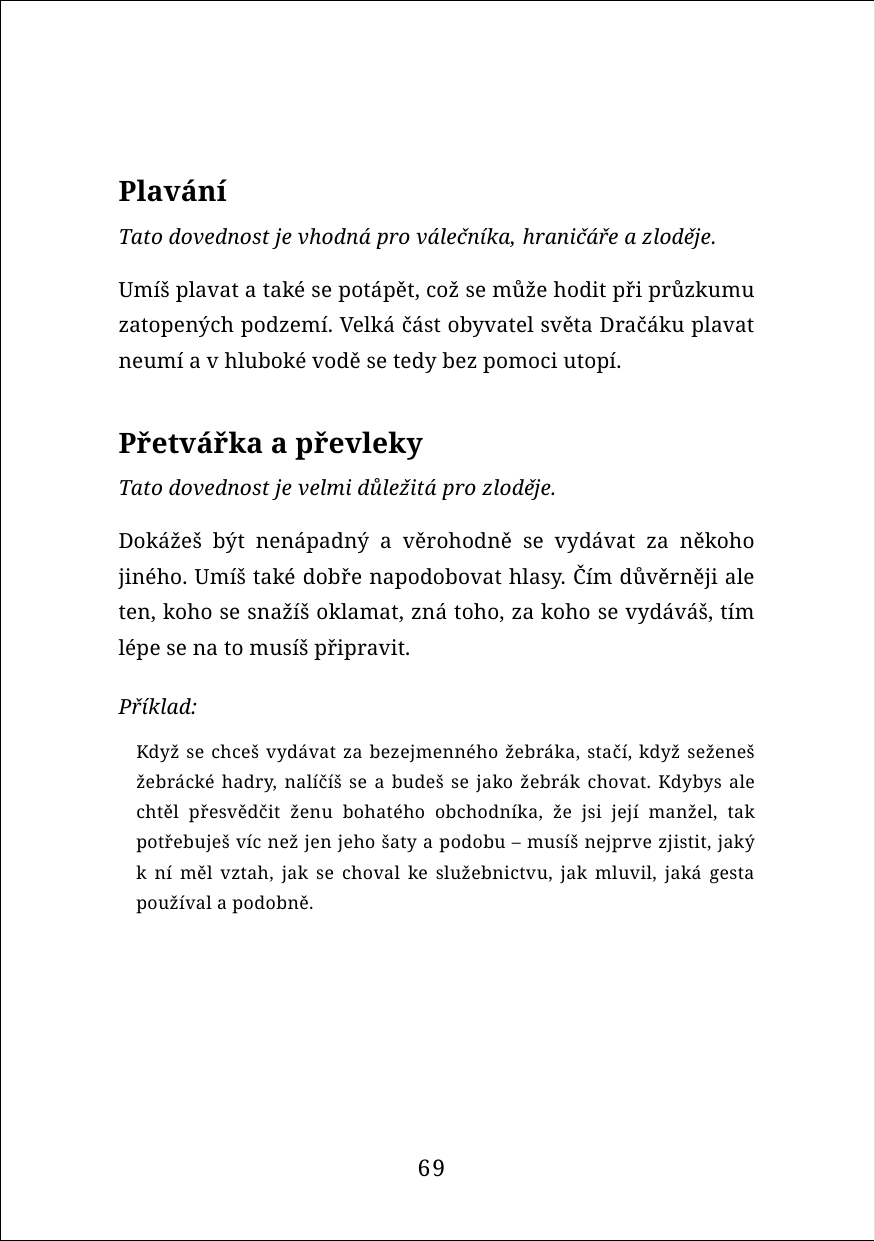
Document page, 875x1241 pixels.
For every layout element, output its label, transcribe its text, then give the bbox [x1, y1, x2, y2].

text Tato dovednost je vhodná pro válečníka, hraničáře a zloděje. [118, 222, 756, 250]
text Tato dovednost je velmi důležitá pro zloděje. [118, 473, 756, 502]
text Když se chceš vydávat za bezejmenného žebráka, stačí, když seženeš žebrácké hadry, nalíčíš se a budeš se jako žebrák chovat. Kdybys ale chtěl přesvědčit ženu bohatého obchodníka, že jsi její manžel, tak potřebuješ víc než jen jeho šaty a podobu – musíš nejprve zjistit, jaký k ní měl vztah, jak se choval ke služebnictvu, jak mluvil, jaká gesta používal a podobně. [136, 739, 756, 914]
text Umíš plavat a také se potápět, což se může hodit při průzkumu zatopených podzemí. Velká část obyvatel světa Dračáku plavat neumí a v hluboké vodě se tedy bez pomoci utopí. [118, 275, 756, 374]
subtitle Plavání [118, 172, 756, 210]
text Dokážeš být nenápadný a věrohodně se vydávat za někoho jiného. Umíš také dobře napodobovat hlasy. Čím důvěrněji ale ten, koho se snažíš oklamat, zná toho, za koho se vydáváš, tím lépe se na to musíš připravit. [118, 526, 756, 661]
subtitle Přetvářka a převleky [118, 423, 756, 461]
text Příklad: [118, 692, 756, 721]
